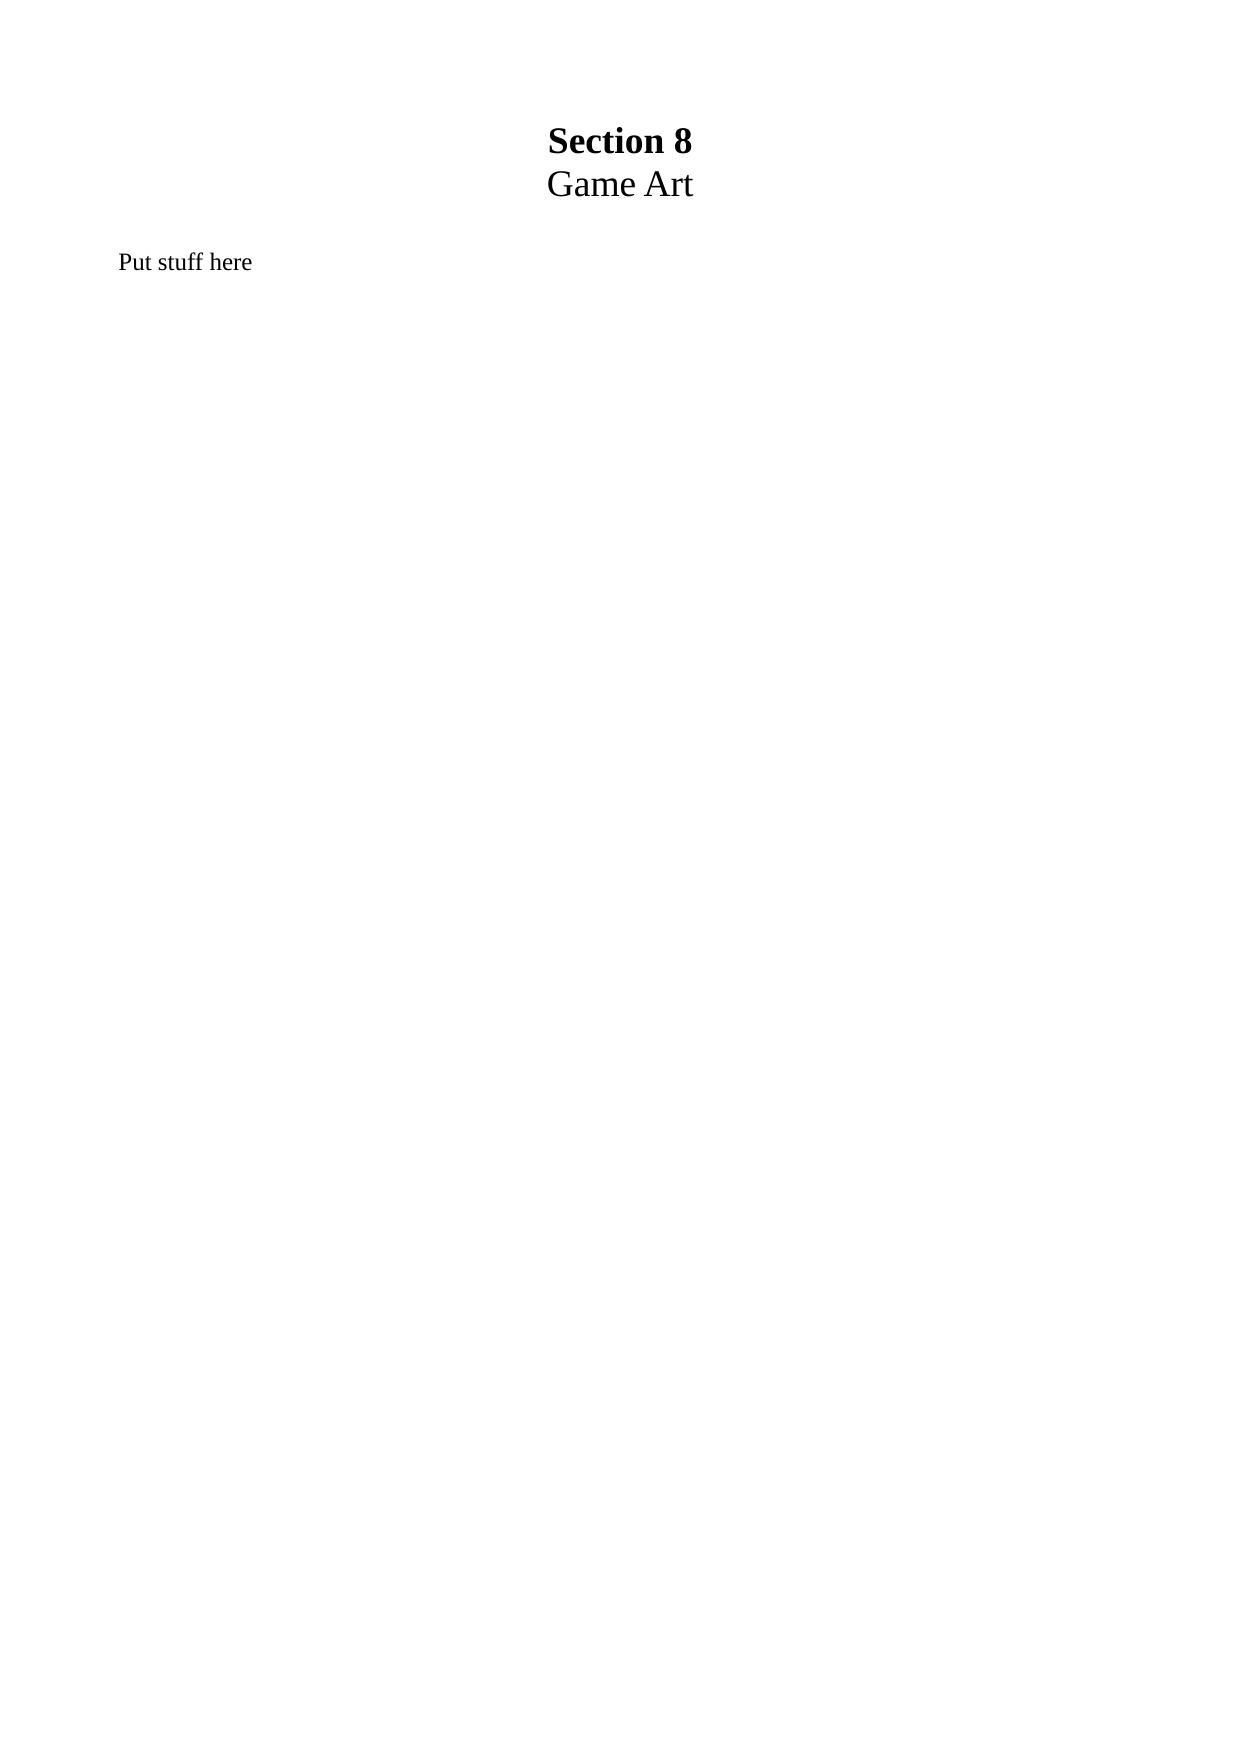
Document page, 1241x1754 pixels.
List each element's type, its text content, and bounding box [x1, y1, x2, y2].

text Game Art [118, 161, 1122, 204]
text Section 8 [118, 118, 1122, 161]
text Put stuff here [118, 247, 1122, 276]
